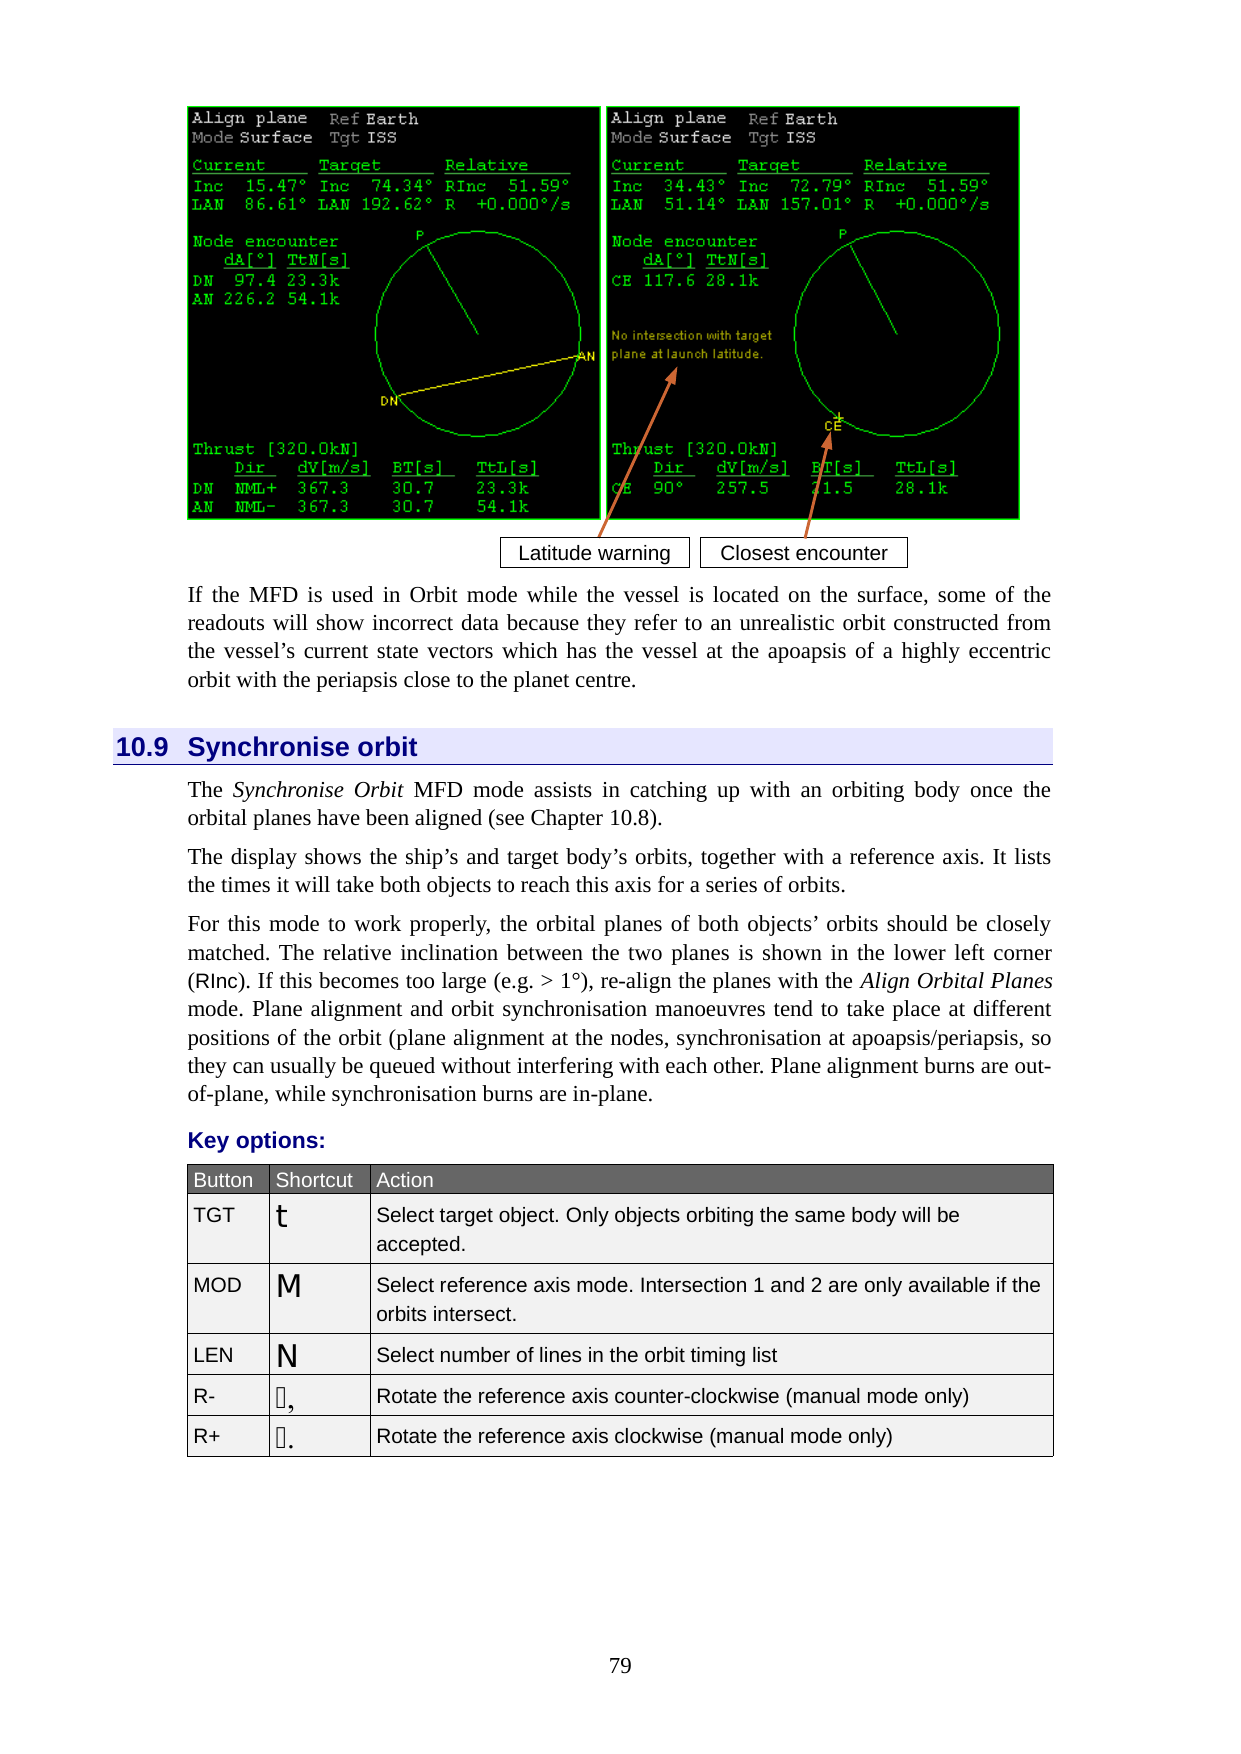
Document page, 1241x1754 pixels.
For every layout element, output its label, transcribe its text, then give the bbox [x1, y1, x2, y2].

table_cell Select number of lines in the orbit timing list [371, 1334, 1053, 1374]
table_cell N [270, 1334, 370, 1374]
subtitle Synchronise orbit [113, 728, 1053, 764]
table_cell MOD [188, 1264, 269, 1333]
text For this mode to work properly, the orbital planes of both objects’ orbits should be closely matched. The relative inclination between the two planes is shown in the lower left corner (RInc). If this becomes too large (e.g. > 1°), re-align the planes with the Align Orbital Planes mode. Plane alignment and orbit synchronisation manoeuvres tend to take place at different positions of the orbit (plane alignment at the nodes, synchronisation at apoapsis/periapsis, so they can usually be queued without interfering with each other. Plane alignment burns are out-of-plane, while synchronisation burns are in-plane. [187, 909, 1053, 1108]
table_cell . [270, 1416, 370, 1456]
text The Synchronise Orbit MFD mode assists in catching up with an orbiting body once the orbital planes have been aligned (see Chapter 10.7). [187, 775, 1053, 831]
table_cell Rotate the reference axis clockwise (manual mode only) [371, 1416, 1053, 1456]
table_header Action [371, 1165, 1053, 1193]
table_cell TGT [188, 1194, 269, 1263]
table_cell Rotate the reference axis counter-clockwise (manual mode only) [371, 1375, 1053, 1415]
table_cell , [270, 1375, 370, 1415]
table_header Shortcut [270, 1165, 370, 1193]
picture [187, 106, 601, 520]
picture [606, 106, 1020, 520]
table_cell t [270, 1194, 370, 1263]
table_cell Select reference axis mode. Intersection 1 and 2 are only available if the orbits intersect. [371, 1264, 1053, 1333]
table_cell R+ [188, 1416, 269, 1456]
table_cell M [270, 1264, 370, 1333]
table_cell LEN [188, 1334, 269, 1374]
table_header Button [188, 1165, 269, 1193]
text The display shows the ship’s and target body’s orbits, together with a reference axis. It lists the times it will take both objects to reach this axis for a series of orbits. [187, 842, 1053, 899]
subtitle Key options: [187, 1127, 1053, 1153]
table_cell R- [188, 1375, 269, 1415]
text If the MFD is used in Orbit mode while the vessel is located on the surface, some of the readouts will show incorrect data because they refer to an unrealistic orbit constructed from the vessel’s current state vectors which has the vessel at the apoapsis of a highly eccentric orbit with the periapsis close to the planet centre. [187, 538, 1053, 693]
table_cell Select target object. Only objects orbiting the same body will be accepted. [371, 1194, 1053, 1263]
